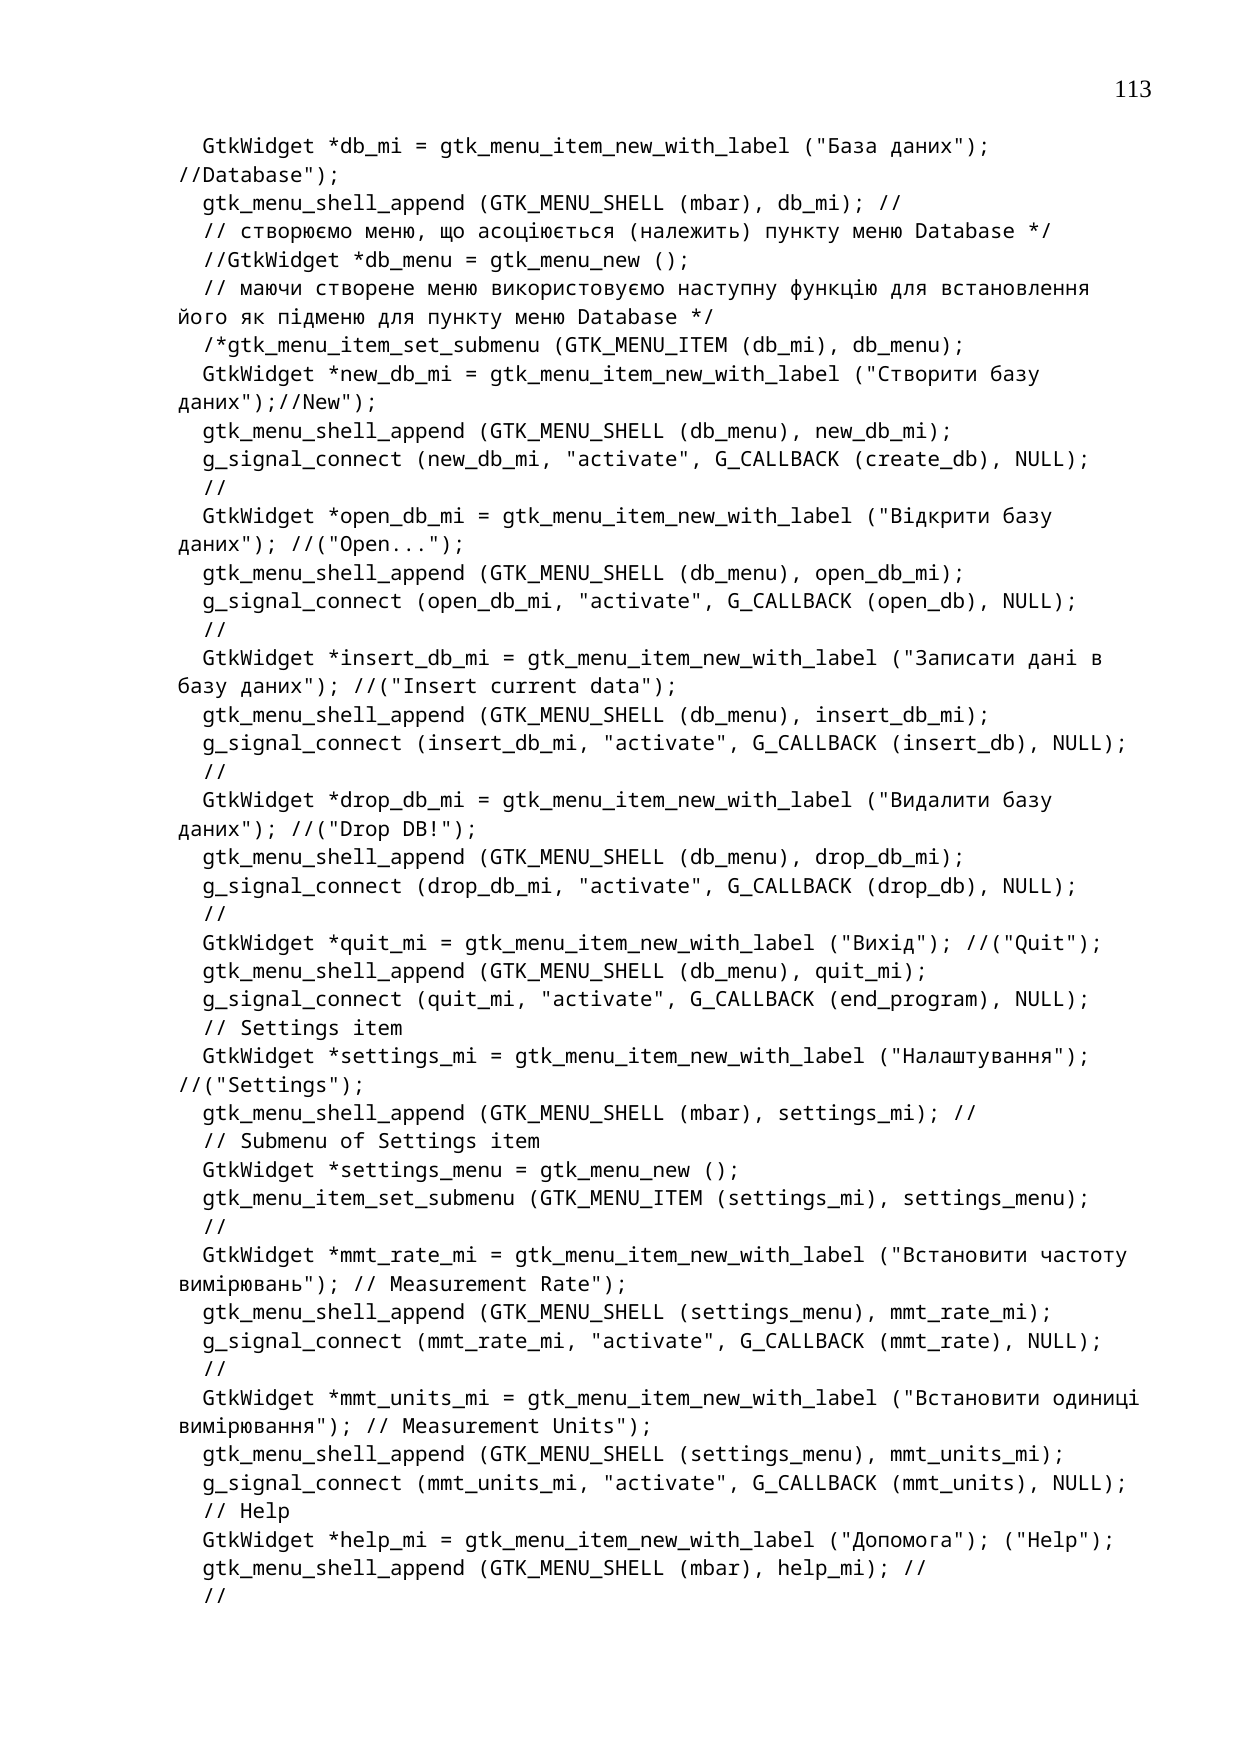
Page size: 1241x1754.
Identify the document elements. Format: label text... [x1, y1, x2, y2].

text gtk_menu_shell_append (GTK_MENU_SHELL (db_menu), insert_db_mi); [177, 700, 1152, 728]
text GtkWidget *insert_db_mi = gtk_menu_item_new_with_label ("Записати дані в базу даних"); //("Insert current data"); [177, 643, 1152, 700]
text GtkWidget *drop_db_mi = gtk_menu_item_new_with_label ("Видалити базу даних"); //("Drop DB!"); [177, 785, 1152, 842]
text g_signal_connect (open_db_mi, "activate", G_CALLBACK (open_db), NULL); [177, 586, 1152, 615]
text gtk_menu_shell_append (GTK_MENU_SHELL (mbar), settings_mi); // [177, 1098, 1152, 1127]
text GtkWidget *open_db_mi = gtk_menu_item_new_with_label ("Відкрити базу даних"); //("Open..."); [177, 501, 1152, 558]
text GtkWidget *new_db_mi = gtk_menu_item_new_with_label ("Створити базу даних");//New"); [177, 359, 1152, 416]
text GtkWidget *settings_menu = gtk_menu_new (); [177, 1155, 1152, 1183]
text g_signal_connect (mmt_rate_mi, "activate", G_CALLBACK (mmt_rate), NULL); [177, 1326, 1152, 1354]
text GtkWidget *quit_mi = gtk_menu_item_new_with_label ("Вихід"); //("Quit"); [177, 928, 1152, 956]
text // [177, 757, 1152, 785]
text GtkWidget *settings_mi = gtk_menu_item_new_with_label ("Налаштування"); //("Settings"); [177, 1041, 1152, 1098]
text GtkWidget *mmt_rate_mi = gtk_menu_item_new_with_label ("Встановити частоту вимірювань"); // Measurement Rate"); [177, 1240, 1152, 1297]
text // Settings item [177, 1013, 1152, 1041]
text gtk_menu_shell_append (GTK_MENU_SHELL (db_menu), drop_db_mi); [177, 842, 1152, 871]
text // [177, 899, 1152, 928]
text gtk_menu_shell_append (GTK_MENU_SHELL (settings_menu), mmt_units_mi); [177, 1439, 1152, 1468]
text // [177, 1212, 1152, 1240]
text g_signal_connect (quit_mi, "activate", G_CALLBACK (end_program), NULL); [177, 984, 1152, 1013]
text gtk_menu_shell_append (GTK_MENU_SHELL (db_menu), open_db_mi); [177, 558, 1152, 586]
text GtkWidget *mmt_units_mi = gtk_menu_item_new_with_label ("Встановити одиниці вимірювання"); // Measurement Units"); [177, 1383, 1152, 1439]
text g_signal_connect (new_db_mi, "activate", G_CALLBACK (create_db), NULL); [177, 444, 1152, 473]
text //GtkWidget *db_menu = gtk_menu_new (); [177, 245, 1152, 273]
text g_signal_connect (mmt_units_mi, "activate", G_CALLBACK (mmt_units), NULL); [177, 1468, 1152, 1496]
text // [177, 1582, 1152, 1610]
text gtk_menu_shell_append (GTK_MENU_SHELL (settings_menu), mmt_rate_mi); [177, 1297, 1152, 1326]
text // маючи створене меню використовуємо наступну функцію для встановлення його як підменю для пункту меню Database */ [177, 273, 1152, 330]
text GtkWidget *help_mi = gtk_menu_item_new_with_label ("Допомога"); ("Help"); [177, 1525, 1152, 1553]
text gtk_menu_item_set_submenu (GTK_MENU_ITEM (settings_mi), settings_menu); [177, 1183, 1152, 1212]
text GtkWidget *db_mi = gtk_menu_item_new_with_label ("База даних"); //Database"); [177, 131, 1152, 188]
text // [177, 473, 1152, 501]
text gtk_menu_shell_append (GTK_MENU_SHELL (mbar), help_mi); // [177, 1553, 1152, 1582]
text gtk_menu_shell_append (GTK_MENU_SHELL (mbar), db_mi); // [177, 188, 1152, 217]
text gtk_menu_shell_append (GTK_MENU_SHELL (db_menu), new_db_mi); [177, 416, 1152, 444]
text /*gtk_menu_item_set_submenu (GTK_MENU_ITEM (db_mi), db_menu); [177, 330, 1152, 359]
text // створюємо меню, що асоціюється (належить) пункту меню Database */ [177, 217, 1152, 245]
text // [177, 615, 1152, 643]
text g_signal_connect (drop_db_mi, "activate", G_CALLBACK (drop_db), NULL); [177, 871, 1152, 899]
text // Submenu of Settings item [177, 1127, 1152, 1155]
text gtk_menu_shell_append (GTK_MENU_SHELL (db_menu), quit_mi); [177, 956, 1152, 984]
text // [177, 1354, 1152, 1383]
text g_signal_connect (insert_db_mi, "activate", G_CALLBACK (insert_db), NULL); [177, 728, 1152, 757]
text // Help [177, 1496, 1152, 1525]
